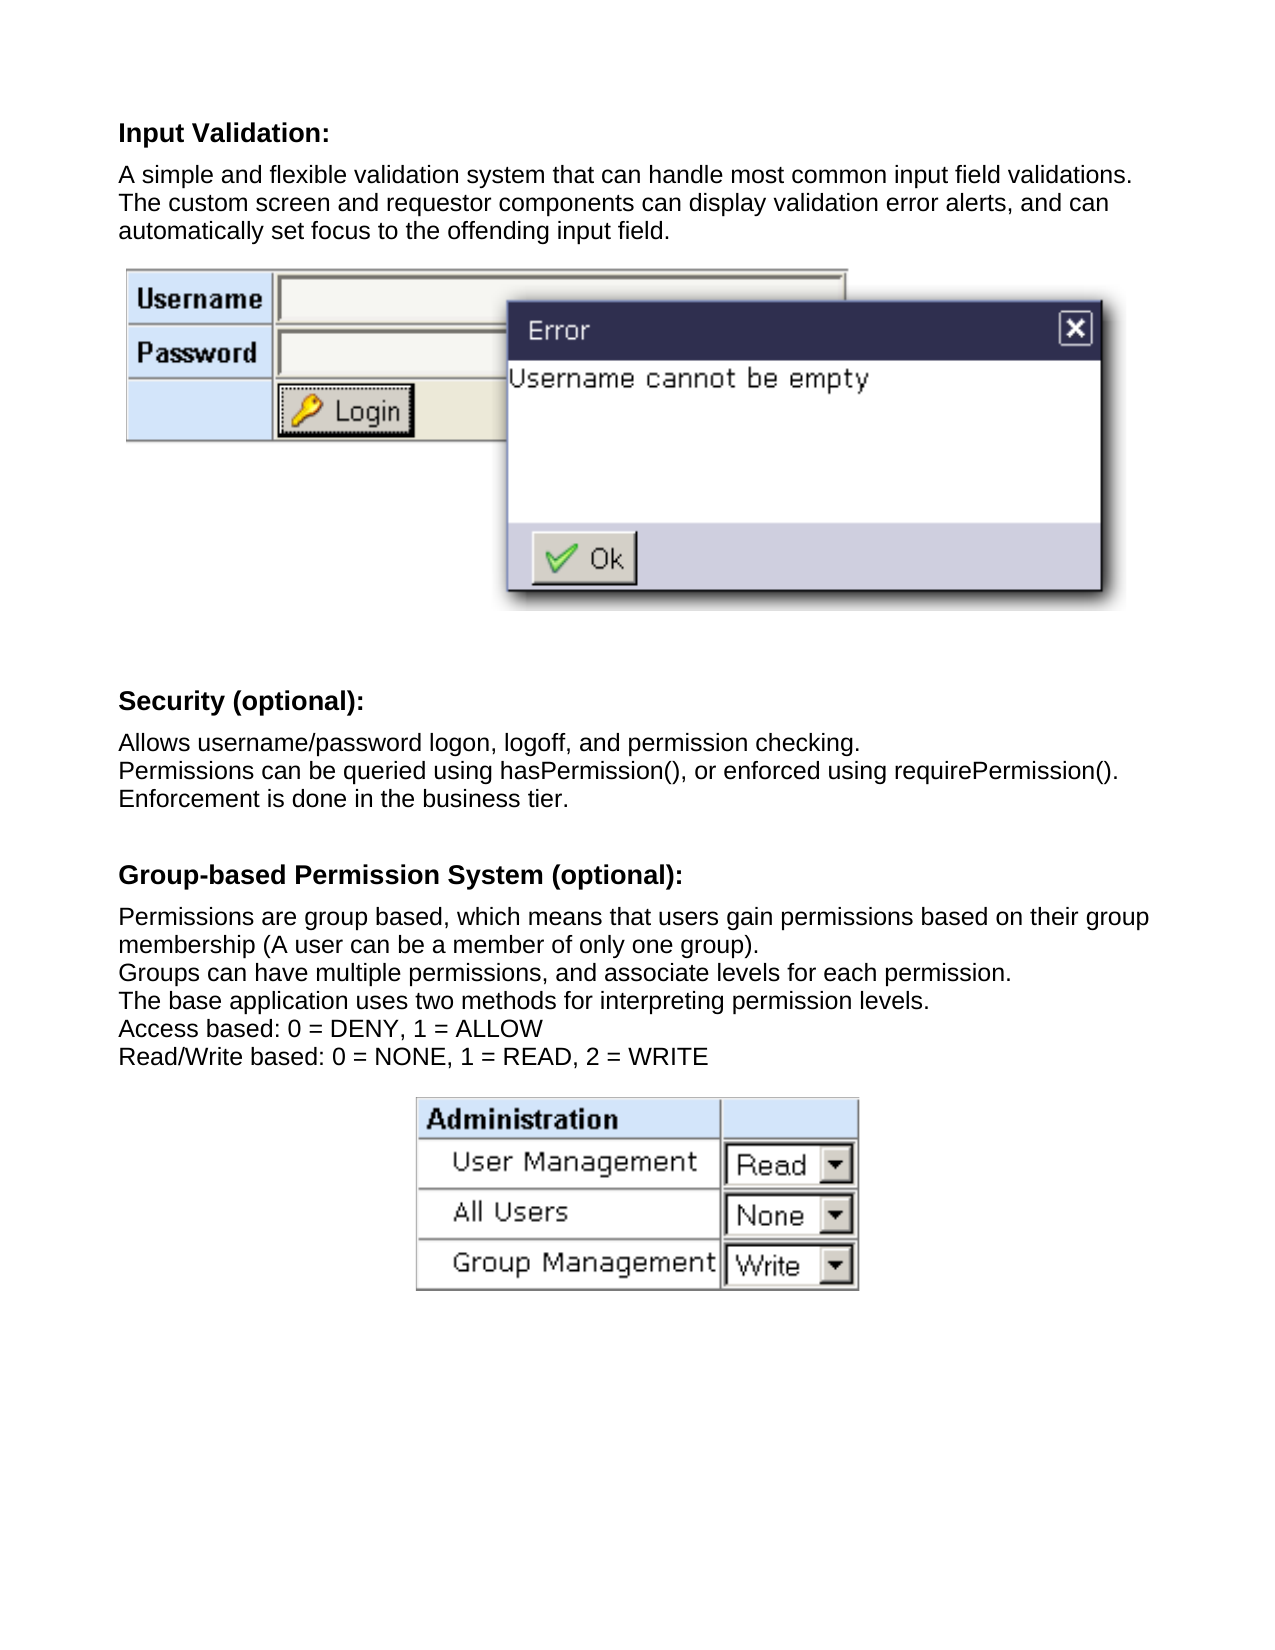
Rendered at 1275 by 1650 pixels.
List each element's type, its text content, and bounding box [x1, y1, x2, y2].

text A simple and flexible validation system that can handle most common input field validations. [118, 161, 1157, 189]
picture [415, 1097, 860, 1291]
subtitle Input Validation: [118, 118, 1157, 148]
picture [126, 261, 1127, 611]
text Permissions can be queried using hasPermission(), or enforced using requirePermission(). [118, 757, 1157, 785]
text Groups can have multiple permissions, and associate levels for each permission. [118, 959, 1157, 987]
text The custom screen and requestor components can display validation error alerts, and can automatically set focus to the offending input field. [118, 189, 1157, 245]
text Allows username/password logon, logoff, and permission checking. [118, 729, 1157, 757]
text The base application uses two methods for interpreting permission levels. [118, 987, 1157, 1014]
text Access based: 0 = DENY, 1 = ALLOW [118, 1014, 1157, 1042]
text Permissions are group based, which means that users gain permissions based on their group membership (A user can be a member of only one group). [118, 903, 1157, 959]
text Enforcement is done in the business tier. [118, 785, 1157, 813]
subtitle Group-based Permission System (optional): [118, 860, 1157, 890]
subtitle Security (optional): [118, 686, 1157, 717]
text Read/Write based: 0 = NONE, 1 = READ, 2 = WRITE [118, 1042, 1157, 1070]
